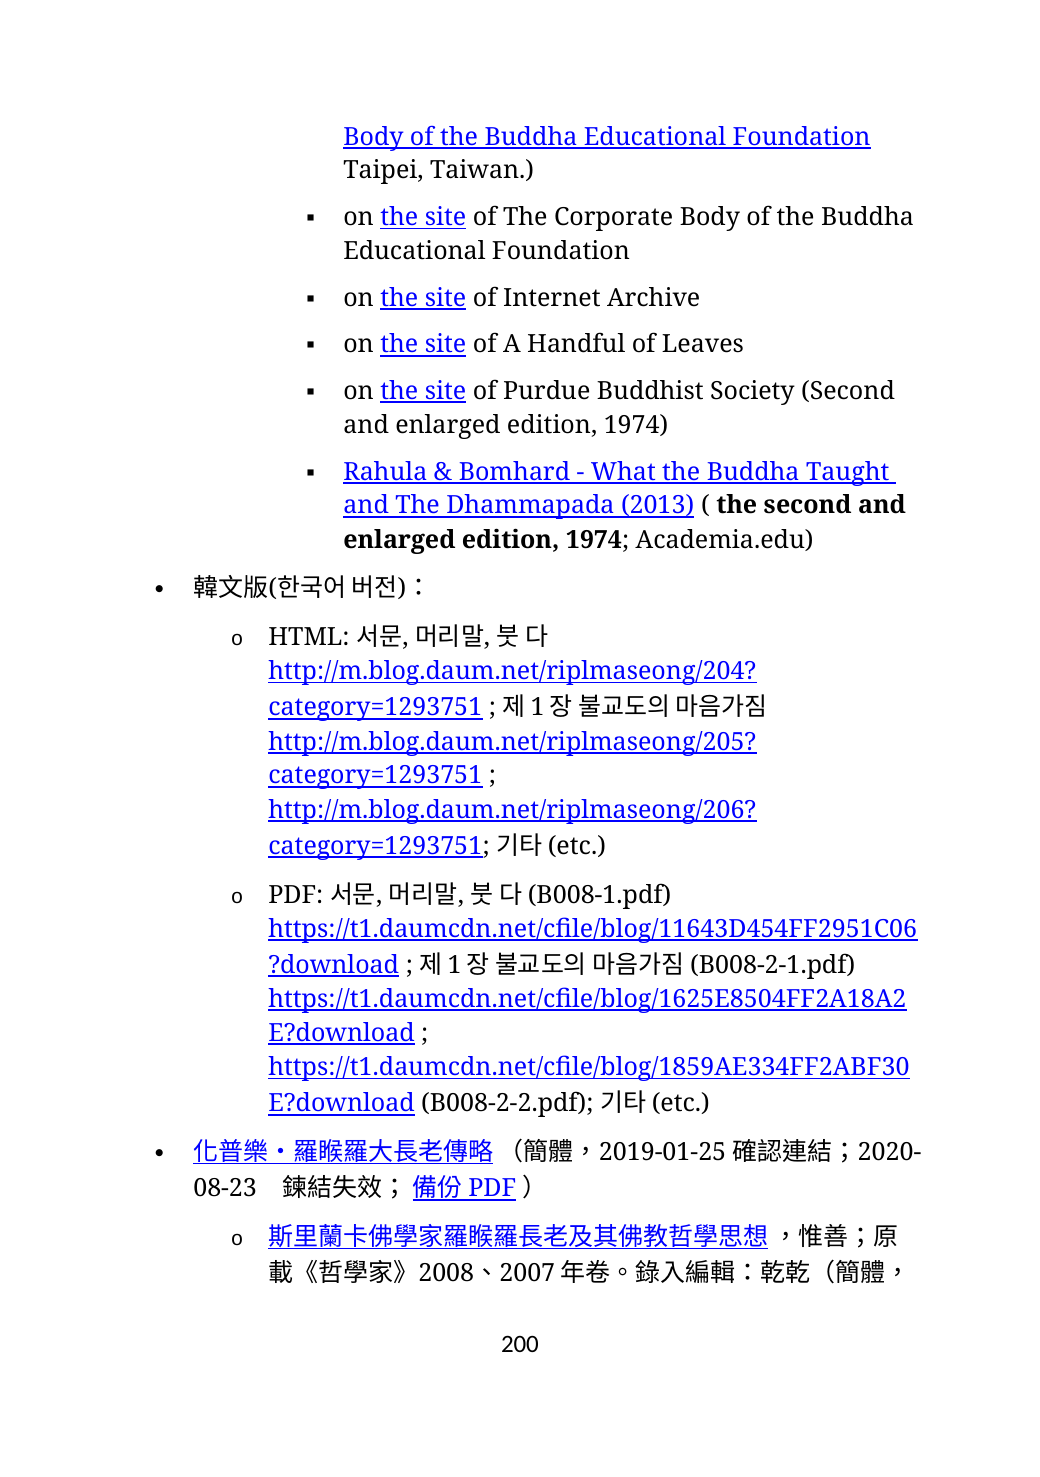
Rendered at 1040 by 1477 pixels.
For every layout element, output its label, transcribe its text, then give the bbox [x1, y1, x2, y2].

list 化普樂•羅睺羅大長老傳略 （簡體，2019-01-25 確認連結；2020-08-23 鍊結失效； 備份 PDF ） [156, 1132, 921, 1204]
list Rahula & Bomhard - What the Buddha Taught and The Dhammapada (2013) ( the second and enlarged edition, 1974; Academia.edu) [306, 453, 921, 555]
list on the site of Internet Archive [306, 279, 921, 313]
list on the site of A Handful of Leaves [306, 326, 921, 360]
list PDF: 서문, 머리말, 붓 다 (B008-1.pdf) https://t1.daumcdn.net/cfile/blog/11643D454FF2951C06?download ; 제1장 불교도의 마음가짐 (B008-2-1.pdf) https://t1.daumcdn.net/cfile/blog/1625E8504FF2A18A2E?download ; https://t1.daumcdn.net/cfile/blog/1859AE334FF2ABF30E?download (B008-2-2.pdf); 기타 (etc.) [231, 874, 921, 1119]
list 斯里蘭卡佛學家羅睺羅長老及其佛教哲學思想 ，惟善；原載《哲學家》2008、2007年卷。錄入編輯：乾乾（簡體， [231, 1217, 921, 1289]
list Body of the Buddha Educational Foundation Taipei, Taiwan.) [306, 118, 921, 186]
list on the site of The Corporate Body of the Buddha Educational Foundation [306, 199, 921, 267]
list 韓文版(한국어 버전)： [156, 568, 921, 604]
list HTML: 서문, 머리말, 붓 다 http://m.blog.daum.net/riplmaseong/204?category=1293751 ; 제1장 불교도의 마음가짐 http://m.blog.daum.net/riplmaseong/205?category=1293751 ; http://m.blog.daum.net/riplmaseong/206?category=1293751; 기타 (etc.) [231, 617, 921, 862]
list on the site of Purdue Buddhist Society (Second and enlarged edition, 1974) [306, 372, 921, 441]
